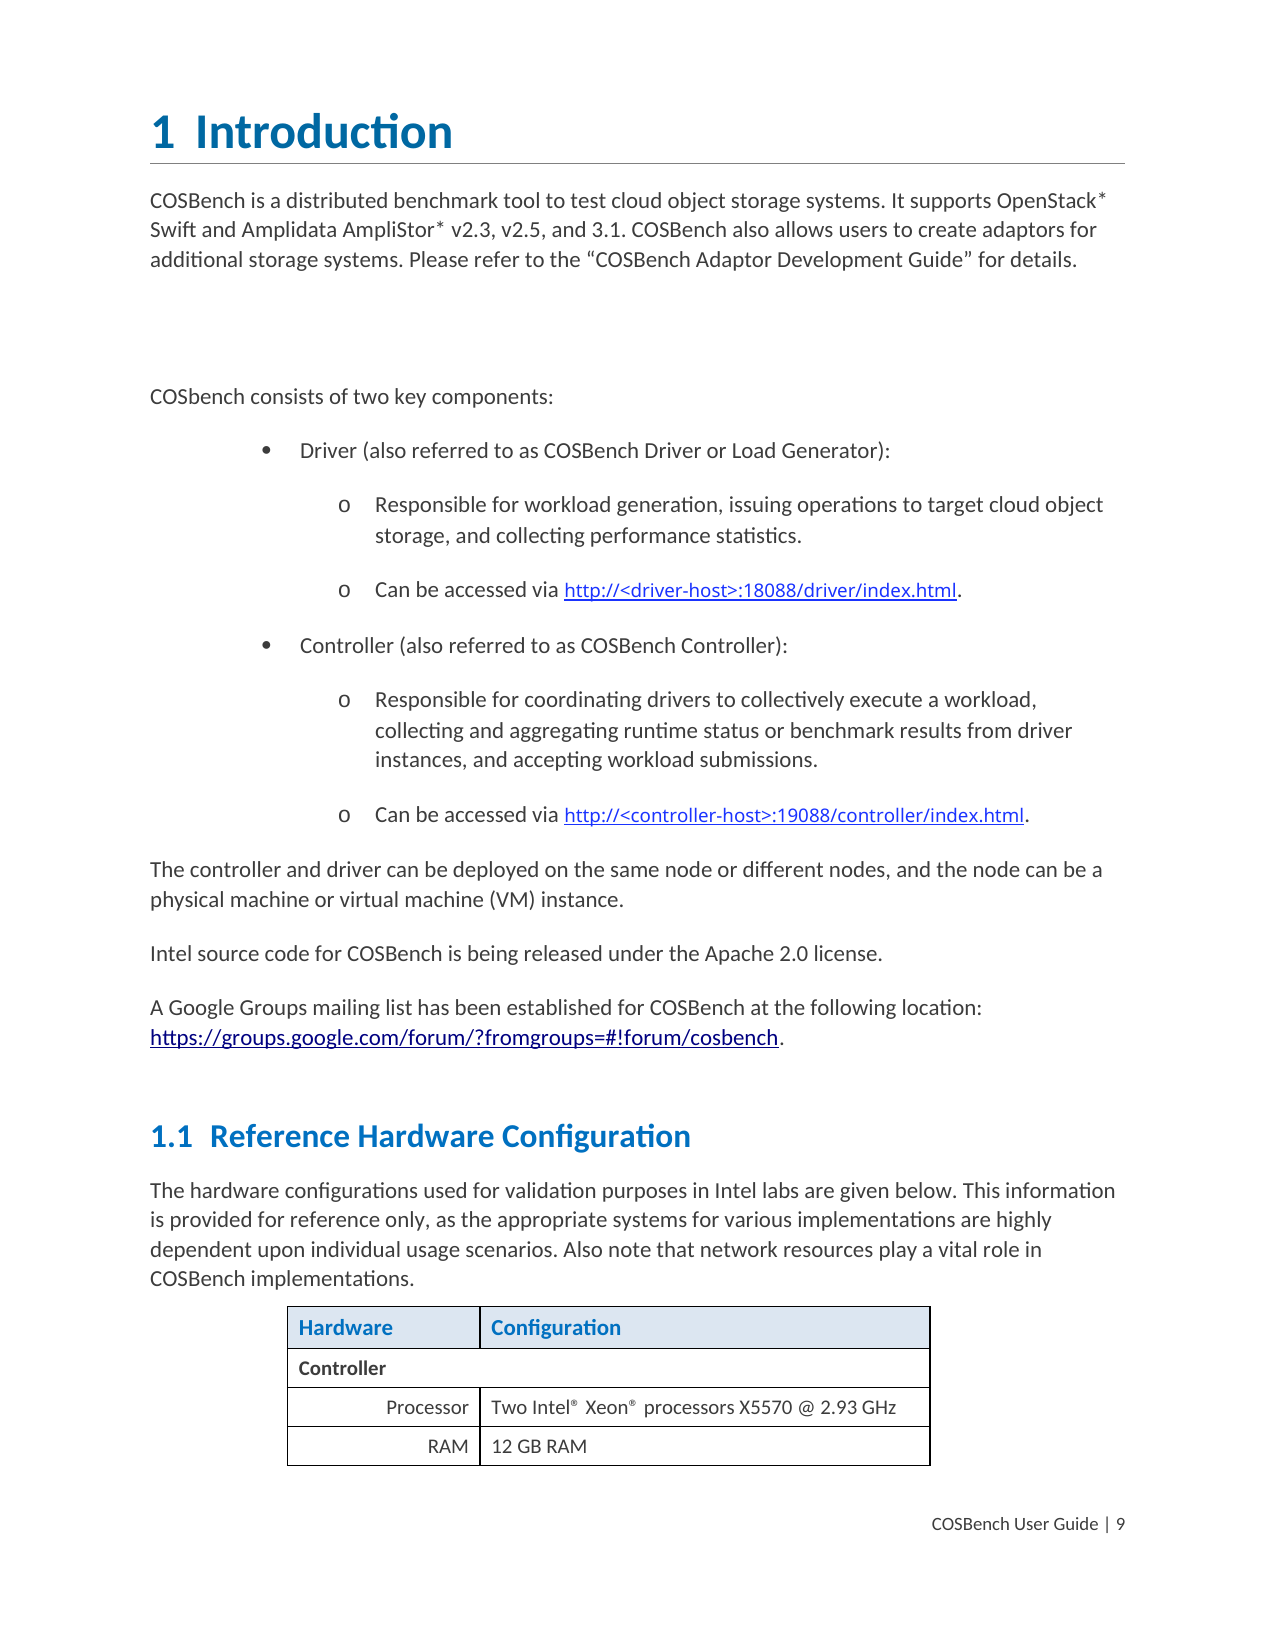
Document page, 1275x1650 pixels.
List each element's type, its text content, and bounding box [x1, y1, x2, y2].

text A Google Groups mailing list has been established for COSBench at the following location: https://groups.google.com/forum/?fromgroups=#!forum/cosbench. [150, 993, 1125, 1051]
table_cell Controller [288, 1349, 929, 1387]
text The hardware configurations used for validation purposes in Intel labs are given below. This information is provided for reference only, as the appropriate systems for various implementations are highly dependent upon individual usage scenarios. Also note that network resources play a vital role in COSBench implementations. [150, 1176, 1125, 1292]
text The controller and driver can be deployed on the same node or different nodes, and the node can be a physical machine or virtual machine (VM) instance. [150, 855, 1125, 913]
table_header Configuration [481, 1307, 929, 1348]
list Can be accessed via http://<controller-host>:19088/controller/index.html. [337, 800, 1125, 829]
table_cell RAM [288, 1427, 479, 1465]
list Can be accessed via http://<driver-host>:18088/driver/index.html. [337, 576, 1125, 605]
list Driver (also referred to as COSBench Driver or Load Generator): [262, 436, 1125, 464]
table_cell 12 GB RAM [481, 1427, 929, 1465]
list Responsible for workload generation, issuing operations to target cloud object storage, and collecting performance statistics. [337, 491, 1125, 549]
table_cell Processor [288, 1388, 479, 1426]
text Intel source code for COSBench is being released under the Apache 2.0 license. [150, 939, 1125, 967]
text COSbench consists of two key components: [150, 382, 1125, 410]
subtitle Reference Hardware Configuration [150, 1115, 1125, 1156]
subtitle Introduction [150, 100, 1125, 163]
table_header Hardware [288, 1307, 479, 1348]
list Controller (also referred to as COSBench Controller): [262, 631, 1125, 659]
list Responsible for coordinating drivers to collectively execute a workload, collecting and aggregating runtime status or benchmark results from driver instances, and accepting workload submissions. [337, 686, 1125, 773]
text COSBench is a distributed benchmark tool to test cloud object storage systems. It supports OpenStack* Swift and Amplidata AmpliStor* v2.3, v2.5, and 3.1. COSBench also allows users to create adaptors for additional storage systems. Please refer to the “COSBench Adaptor Development Guide” for details. [150, 186, 1125, 273]
table_cell Two Intel® Xeon® processors X5570 @ 2.93 GHz [481, 1388, 929, 1426]
